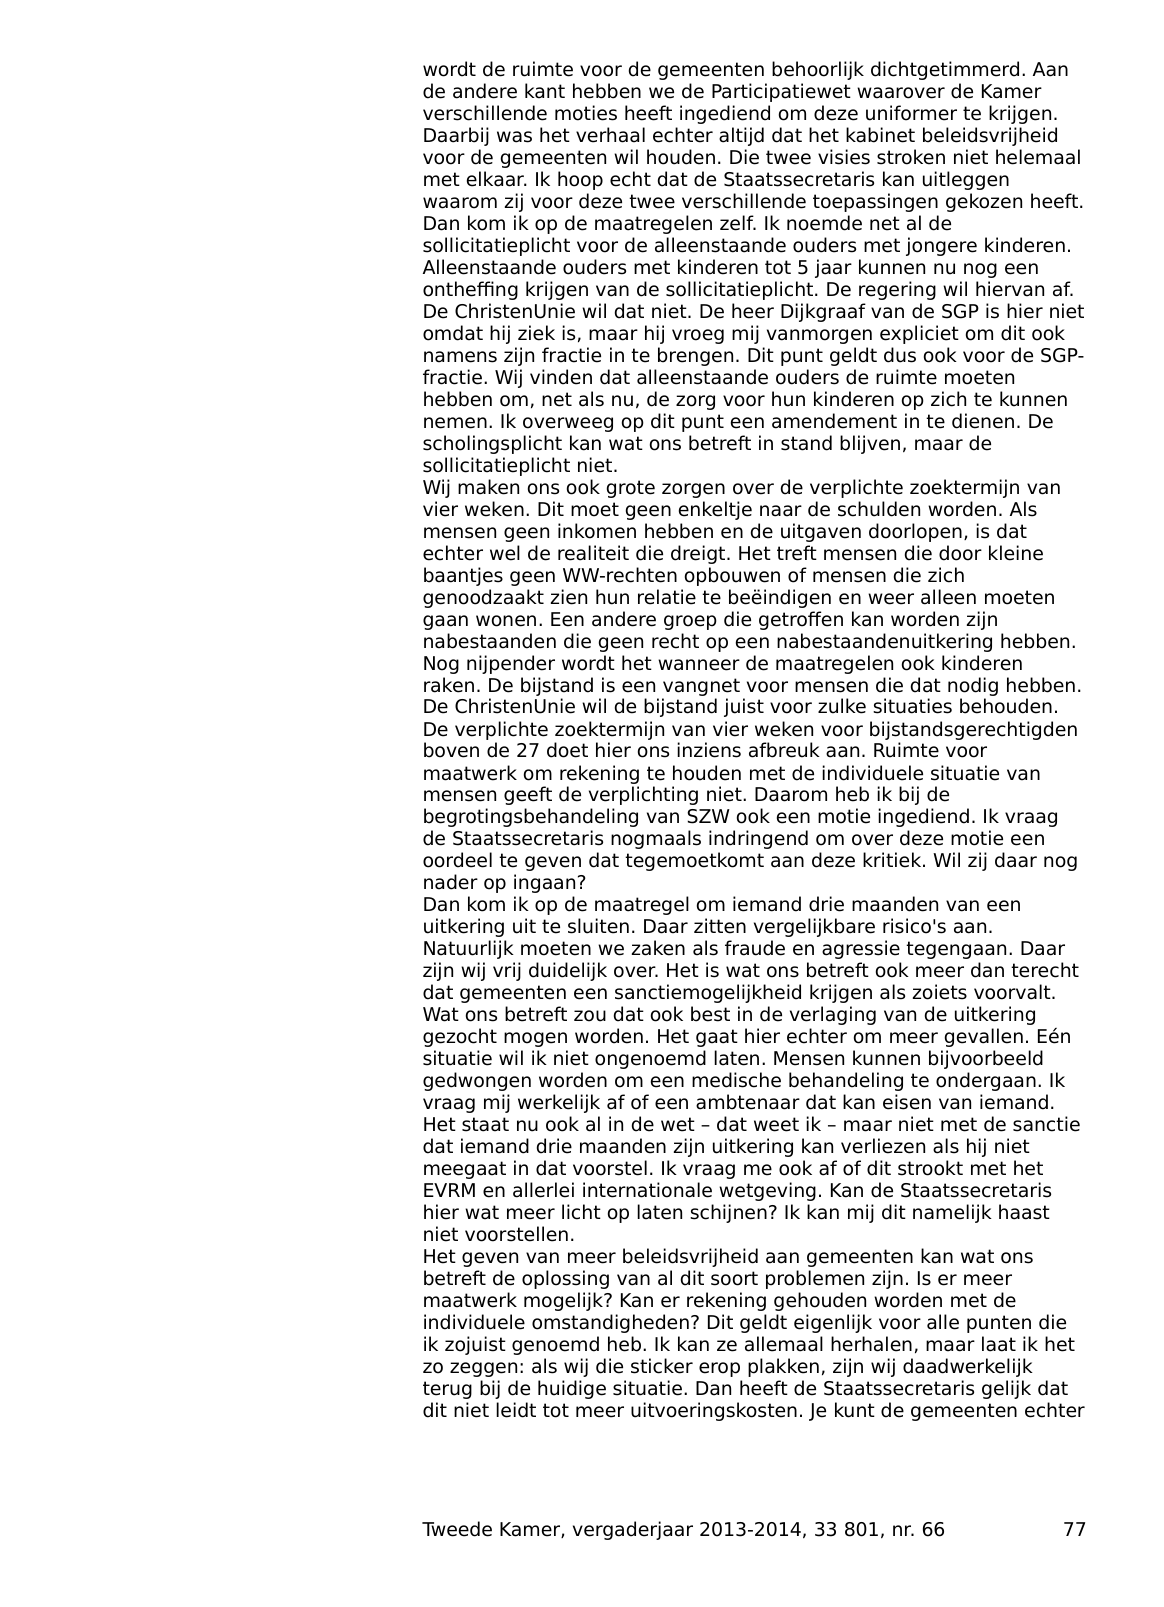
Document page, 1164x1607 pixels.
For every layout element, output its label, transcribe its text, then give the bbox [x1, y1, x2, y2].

text Wij maken ons ook grote zorgen over de verplichte zoektermijn van vier weken. Dit moet geen enkeltje naar de schulden worden. Als mensen geen inkomen hebben en de uitgaven doorlopen, is dat echter wel de realiteit die dreigt. Het treft mensen die door kleine baantjes geen WW-rechten opbouwen of mensen die zich genoodzaakt zien hun relatie te beëindigen en weer alleen moeten gaan wonen. Een andere groep die getroffen kan worden zijn nabestaanden die geen recht op een nabestaandenuitkering hebben. Nog nijpender wordt het wanneer de maatregelen ook kinderen raken. De bijstand is een vangnet voor mensen die dat nodig hebben. De ChristenUnie wil de bijstand juist voor zulke situaties behouden. De verplichte zoektermijn van vier weken voor bijstandsgerechtigden boven de 27 doet hier ons inziens afbreuk aan. Ruimte voor maatwerk om rekening te houden met de individuele situatie van mensen geeft de verplichting niet. Daarom heb ik bij de begrotingsbehandeling van SZW ook een motie ingediend. Ik vraag de Staatssecretaris nogmaals indringend om over deze motie een oordeel te geven dat tegemoetkomt aan deze kritiek. Wil zij daar nog nader op ingaan? [422, 477, 1087, 894]
text Dan kom ik op de maatregelen zelf. Ik noemde net al de sollicitatieplicht voor de alleenstaande ouders met jongere kinderen. Alleenstaande ouders met kinderen tot 5 jaar kunnen nu nog een ontheffing krijgen van de sollicitatieplicht. De regering wil hiervan af. De ChristenUnie wil dat niet. De heer Dijkgraaf van de SGP is hier niet omdat hij ziek is, maar hij vroeg mij vanmorgen expliciet om dit ook namens zijn fractie in te brengen. Dit punt geldt dus ook voor de SGP-fractie. Wij vinden dat alleenstaande ouders de ruimte moeten hebben om, net als nu, de zorg voor hun kinderen op zich te kunnen nemen. Ik overweeg op dit punt een amendement in te dienen. De scholingsplicht kan wat ons betreft in stand blijven, maar de sollicitatieplicht niet. [422, 213, 1087, 477]
text Het geven van meer beleidsvrijheid aan gemeenten kan wat ons betreft de oplossing van al dit soort problemen zijn. Is er meer maatwerk mogelijk? Kan er rekening gehouden worden met de individuele omstandigheden? Dit geldt eigenlijk voor alle punten die ik zojuist genoemd heb. Ik kan ze allemaal herhalen, maar laat ik het zo zeggen: als wij die sticker erop plakken, zijn wij daadwerkelijk terug bij de huidige situatie. Dan heeft de Staatssecretaris gelijk dat dit niet leidt tot meer uitvoeringskosten. Je kunt de gemeenten echter [422, 1246, 1087, 1422]
text wordt de ruimte voor de gemeenten behoorlijk dichtgetimmerd. Aan de andere kant hebben we de Participatiewet waarover de Kamer verschillende moties heeft ingediend om deze uniformer te krijgen. Daarbij was het verhaal echter altijd dat het kabinet beleidsvrijheid voor de gemeenten wil houden. Die twee visies stroken niet helemaal met elkaar. Ik hoop echt dat de Staatssecretaris kan uitleggen waarom zij voor deze twee verschillende toepassingen gekozen heeft. [422, 59, 1087, 213]
text Dan kom ik op de maatregel om iemand drie maanden van een uitkering uit te sluiten. Daar zitten vergelijkbare risico's aan. Natuurlijk moeten we zaken als fraude en agressie tegengaan. Daar zijn wij vrij duidelijk over. Het is wat ons betreft ook meer dan terecht dat gemeenten een sanctiemogelijkheid krijgen als zoiets voorvalt. Wat ons betreft zou dat ook best in de verlaging van de uitkering gezocht mogen worden. Het gaat hier echter om meer gevallen. Eén situatie wil ik niet ongenoemd laten. Mensen kunnen bijvoorbeeld gedwongen worden om een medische behandeling te ondergaan. Ik vraag mij werkelijk af of een ambtenaar dat kan eisen van iemand. Het staat nu ook al in de wet – dat weet ik – maar niet met de sanctie dat iemand drie maanden zijn uitkering kan verliezen als hij niet meegaat in dat voorstel. Ik vraag me ook af of dit strookt met het EVRM en allerlei internationale wetgeving. Kan de Staatssecretaris hier wat meer licht op laten schijnen? Ik kan mij dit namelijk haast niet voorstellen. [422, 894, 1087, 1246]
